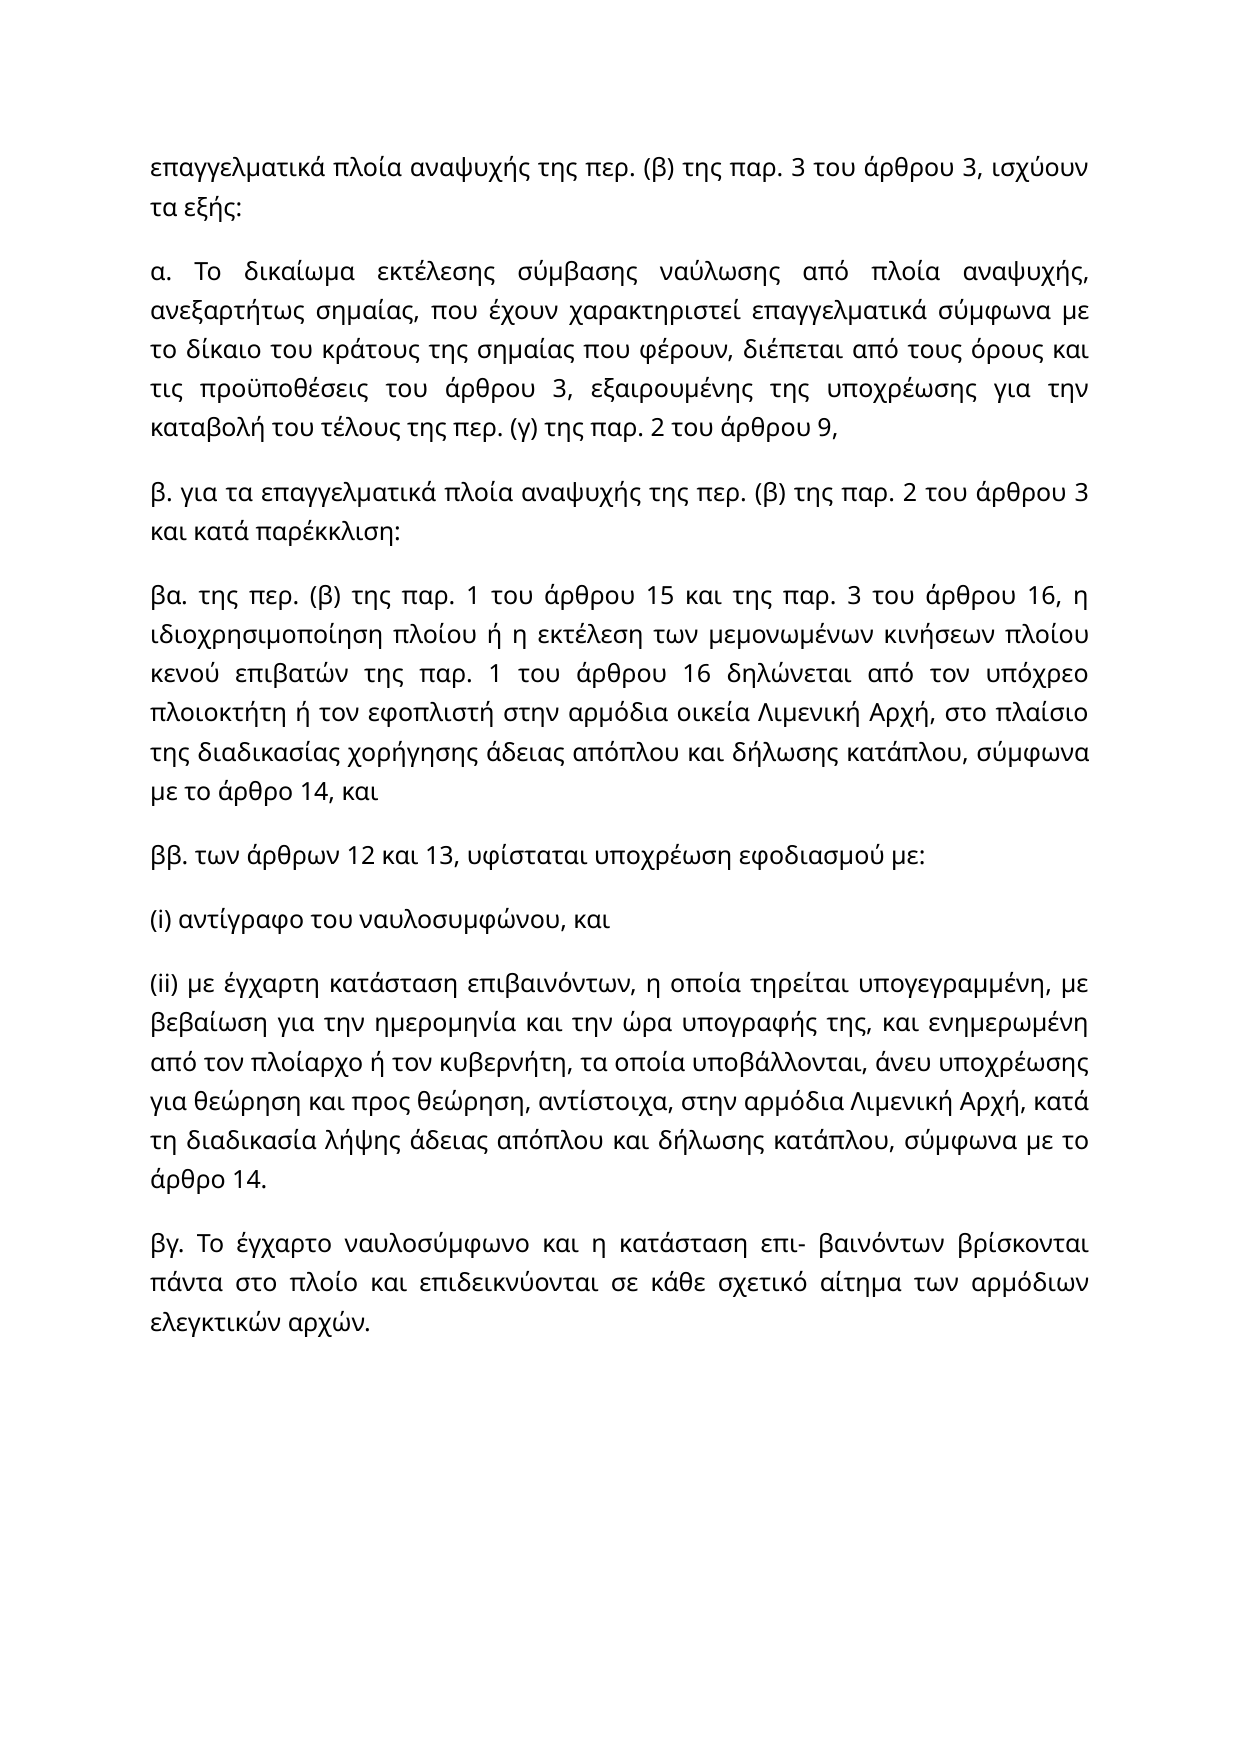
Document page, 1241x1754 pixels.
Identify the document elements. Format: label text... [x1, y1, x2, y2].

text βα. της περ. (β) της παρ. 1 του άρθρου 15 και της παρ. 3 του άρθρου 16, η ιδιοχρησιμοποίηση πλοίου ή η εκτέλεση των μεμονωμένων κινήσεων πλοίου κενού επιβατών της παρ. 1 του άρθρου 16 δηλώνεται από τον υπόχρεο πλοιοκτήτη ή τον εφοπλιστή στην αρμόδια οικεία Λιμενική Αρχή, στο πλαίσιο της διαδικασίας χορήγησης άδειας απόπλου και δήλωσης κατάπλου, σύμφωνα με το άρθρο 14, και [150, 577, 1090, 807]
text επαγγελματικά πλοία αναψυχής της περ. (β) της παρ. 3 του άρθρου 3, ισχύουν τα εξής: [150, 150, 1090, 223]
text βγ. Το έγχαρτο ναυλοσύμφωνο και η κατάσταση επι- βαινόντων βρίσκονται πάντα στο πλοίο και επιδεικνύονται σε κάθε σχετικό αίτημα των αρμόδιων ελεγκτικών αρχών. [150, 1226, 1090, 1338]
text (ii) με έγχαρτη κατάσταση επιβαινόντων, η οποία τηρείται υπογεγραμμένη, με βεβαίωση για την ημερομηνία και την ώρα υπογραφής της, και ενημερωμένη από τον πλοίαρχο ή τον κυβερνήτη, τα οποία υποβάλλονται, άνευ υποχρέωσης για θεώρηση και προς θεώρηση, αντίστοιχα, στην αρμόδια Λιμενική Αρχή, κατά τη διαδικασία λήψης άδειας απόπλου και δήλωσης κατάπλου, σύμφωνα με το άρθρο 14. [150, 966, 1090, 1196]
text (i) αντίγραφο του ναυλοσυμφώνου, και [150, 902, 1090, 936]
text ββ. των άρθρων 12 και 13, υφίσταται υποχρέωση εφοδιασμού με: [150, 837, 1090, 872]
text α. Το δικαίωμα εκτέλεσης σύμβασης ναύλωσης από πλοία αναψυχής, ανεξαρτήτως σημαίας, που έχουν χαρακτηριστεί επαγγελματικά σύμφωνα με το δίκαιο του κράτους της σημαίας που φέρουν, διέπεται από τους όρους και τις προϋποθέσεις του άρθρου 3, εξαιρουμένης της υποχρέωσης για την καταβολή του τέλους της περ. (γ) της παρ. 2 του άρθρου 9, [150, 253, 1090, 444]
text β. για τα επαγγελματικά πλοία αναψυχής της περ. (β) της παρ. 2 του άρθρου 3 και κατά παρέκκλιση: [150, 474, 1090, 547]
